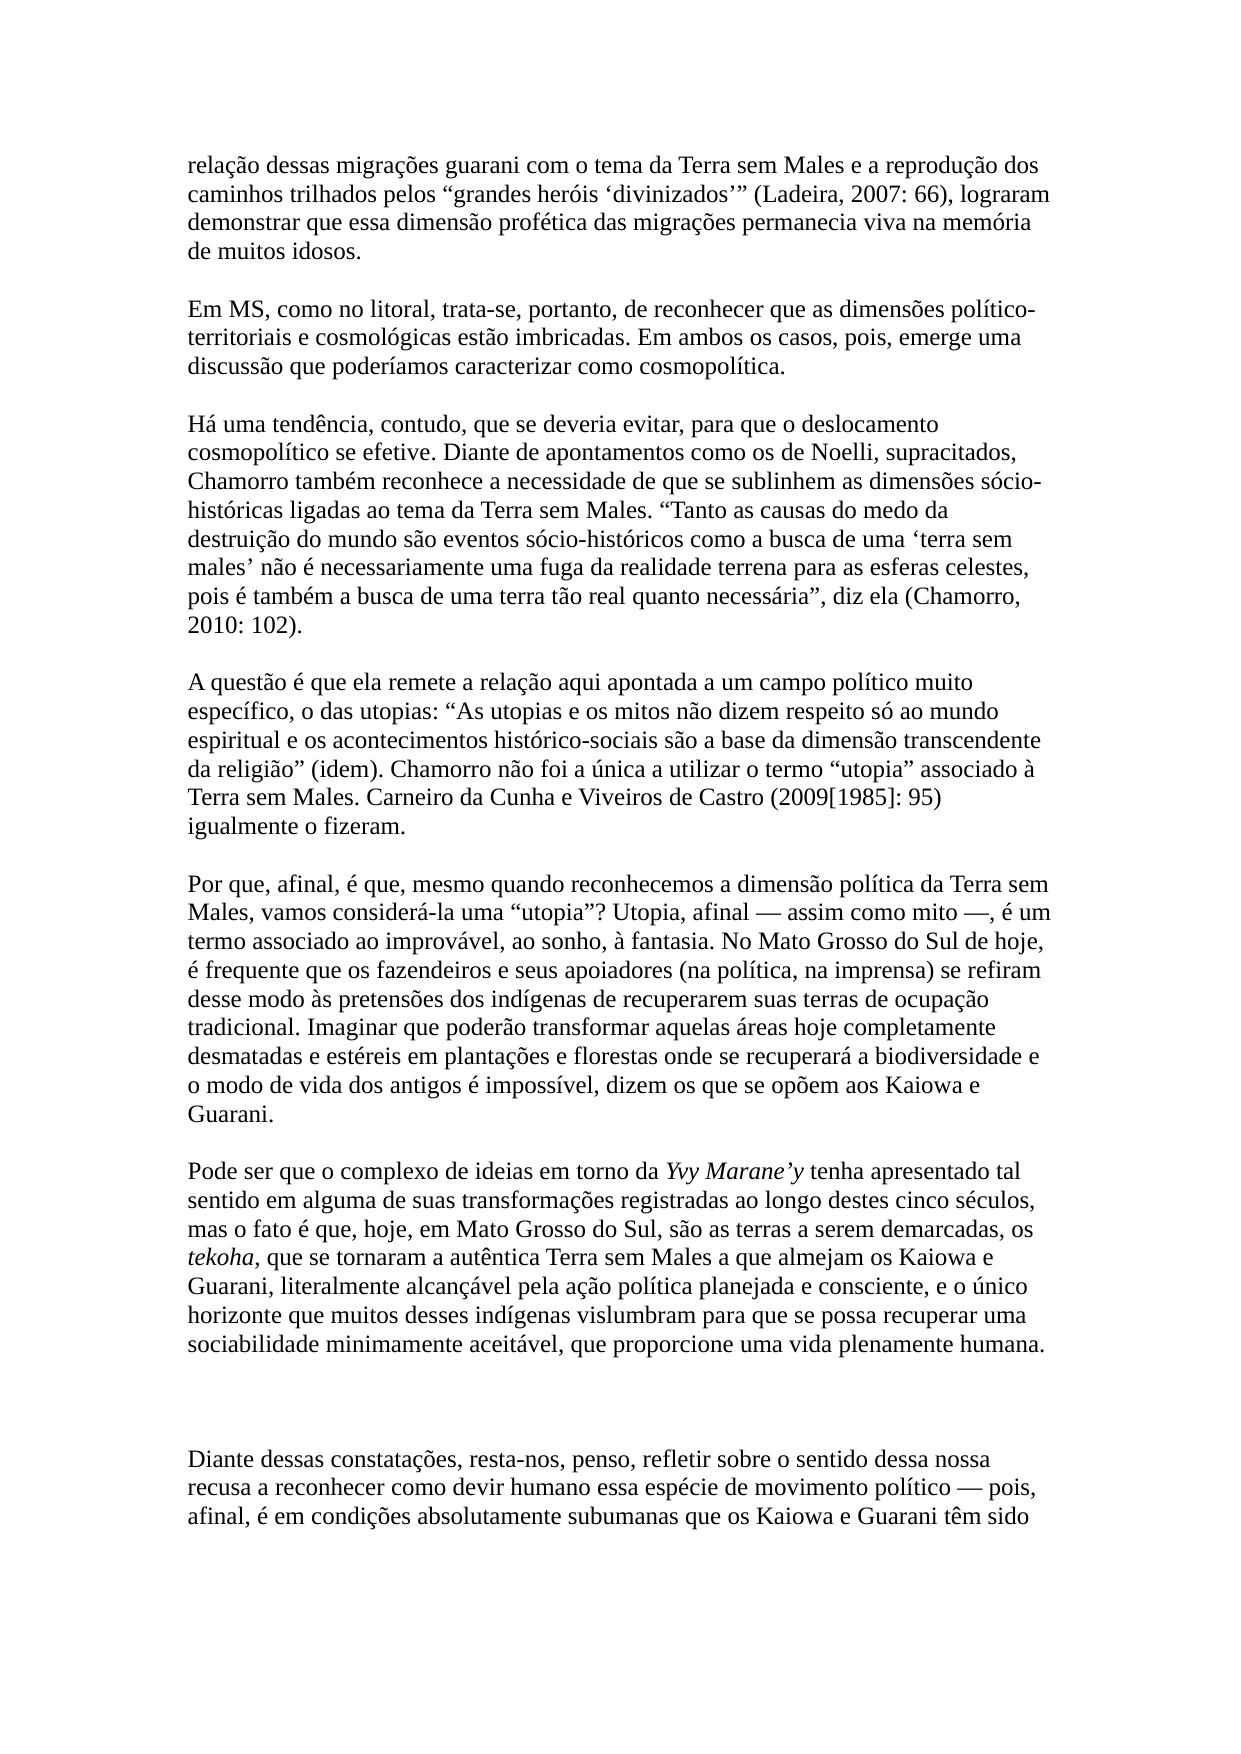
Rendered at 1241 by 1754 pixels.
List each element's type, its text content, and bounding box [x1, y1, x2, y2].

text A questão é que ela remete a relação aqui apontada a um campo político muito específico, o das utopias: “As utopias e os mitos não dizem respeito só ao mundo espiritual e os acontecimentos histórico-sociais são a base da dimensão transcendente da religião” (idem). Chamorro não foi a única a utilizar o termo “utopia” associado à Terra sem Males. Carneiro da Cunha e Viveiros de Castro (2009[1985]: 95) igualmente o fizeram. [187, 667, 1053, 840]
text Pode ser que o complexo de ideias em torno da Yvy Marane’y tenha apresentado tal sentido em alguma de suas transformações registradas ao longo destes cinco séculos, mas o fato é que, hoje, em Mato Grosso do Sul, são as terras a serem demarcadas, os tekoha, que se tornaram a autêntica Terra sem Males a que almejam os Kaiowa e Guarani, literalmente alcançável pela ação política planejada e consciente, e o único horizonte que muitos desses indígenas vislumbram para que se possa recuperar uma sociabilidade minimamente aceitável, que proporcione uma vida plenamente humana. [187, 1156, 1053, 1357]
text Diante dessas constatações, resta-nos, penso, refletir sobre o sentido dessa nossa recusa a reconhecer como devir humano essa espécie de movimento político — pois, afinal, é em condições absolutamente subumanas que os Kaiowa e Guarani têm sido [187, 1444, 1053, 1530]
text Por que, afinal, é que, mesmo quando reconhecemos a dimensão política da Terra sem Males, vamos considerá-la uma “utopia”? Utopia, afinal — assim como mito —, é um termo associado ao improvável, ao sonho, à fantasia. No Mato Grosso do Sul de hoje, é frequente que os fazendeiros e seus apoiadores (na política, na imprensa) se refiram desse modo às pretensões dos indígenas de recuperarem suas terras de ocupação tradicional. Imaginar que poderão transformar aquelas áreas hoje completamente desmatadas e estéreis em plantações e florestas onde se recuperará a biodiversidade e o modo de vida dos antigos é impossível, dizem os que se opõem aos Kaiowa e Guarani. [187, 869, 1053, 1127]
text Em MS, como no litoral, trata-se, portanto, de reconhecer que as dimensões político- territoriais e cosmológicas estão imbricadas. Em ambos os casos, pois, emerge uma discussão que poderíamos caracterizar como cosmopolítica. [187, 294, 1053, 380]
text relação dessas migrações guarani com o tema da Terra sem Males e a reprodução dos caminhos trilhados pelos “grandes heróis ‘divinizados’” (Ladeira, 2007: 66), lograram demonstrar que essa dimensão profética das migrações permanecia viva na memória de muitos idosos. [187, 150, 1053, 265]
text Há uma tendência, contudo, que se deveria evitar, para que o deslocamento cosmopolítico se efetive. Diante de apontamentos como os de Noelli, supracitados, Chamorro também reconhece a necessidade de que se sublinhem as dimensões sócio-históricas ligadas ao tema da Terra sem Males. “Tanto as causas do medo da destruição do mundo são eventos sócio-históricos como a busca de uma ‘terra sem males’ não é necessariamente uma fuga da realidade terrena para as esferas celestes, pois é também a busca de uma terra tão real quanto necessária”, diz ela (Chamorro, 2010: 102). [187, 409, 1053, 639]
